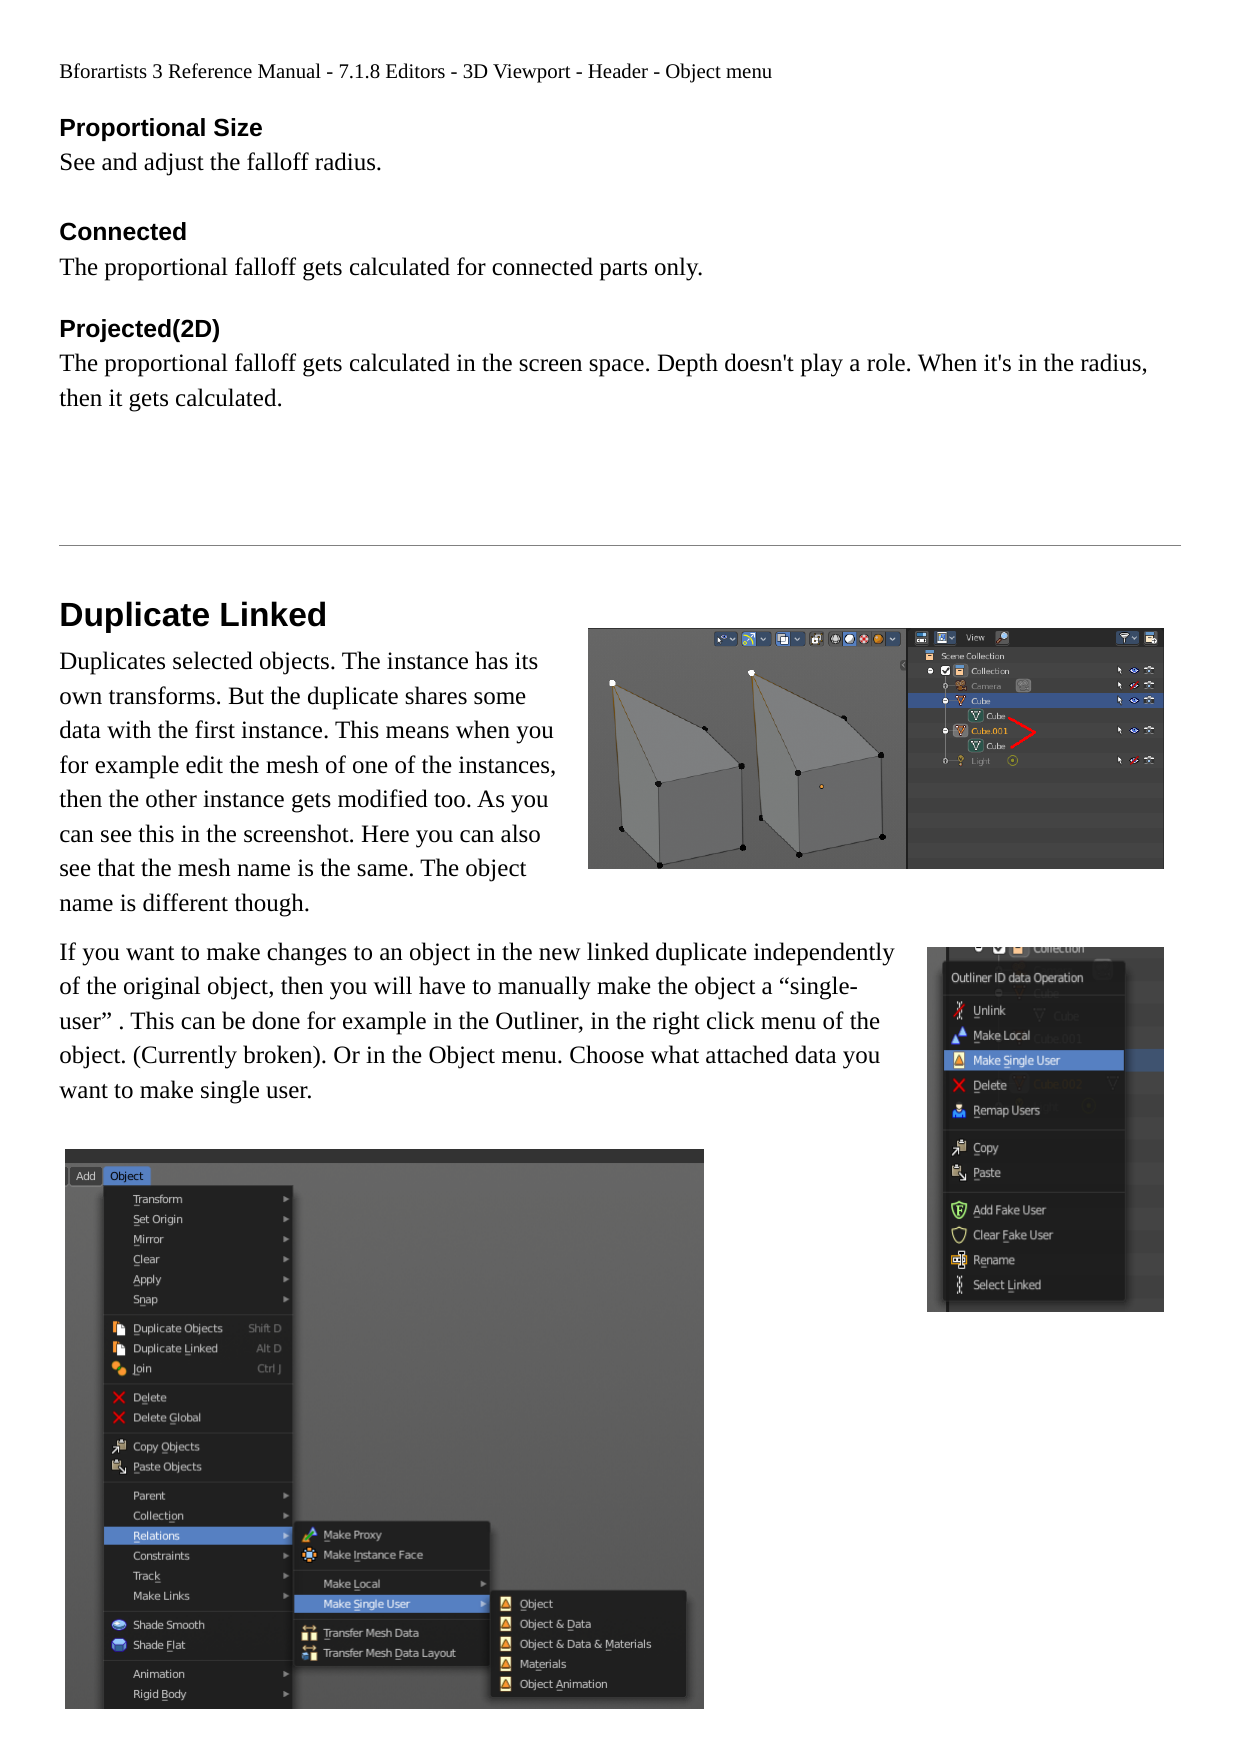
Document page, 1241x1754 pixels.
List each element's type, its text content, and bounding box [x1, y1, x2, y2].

subtitle Proportional Size [59, 113, 1181, 141]
text Duplicates selected objects. The instance has its own transforms. But the duplicate shares some data with the first instance. This means when you for example edit the mesh of one of the instances, then the other instance gets modified too. As you can see this in the screenshot. Here you can also see that the mesh name is the same. The object name is different though. [59, 646, 1181, 916]
picture [65, 1149, 704, 1709]
picture [588, 628, 1164, 869]
subtitle Duplicate Linked [59, 595, 1181, 634]
subtitle Connected [59, 217, 1181, 246]
subtitle Projected(2D) [59, 314, 1181, 342]
text If you want to make changes to an object in the new linked duplicate independently of the original object, then you will have to manually make the object a “single-user” . This can be done for example in the Outliner, in the right click menu of the object. (Currently broken). Or in the Object menu. Choose what attached data you want to make single user. [59, 937, 1181, 1103]
text See and adjust the falloff radius. [59, 147, 1181, 176]
picture [927, 947, 1164, 1312]
text The proportional falloff gets calculated for connected parts only. [59, 252, 1181, 281]
text The proportional falloff gets calculated in the screen space. Depth doesn't play a role. When it's in the radius, then it gets calculated. [59, 348, 1181, 412]
